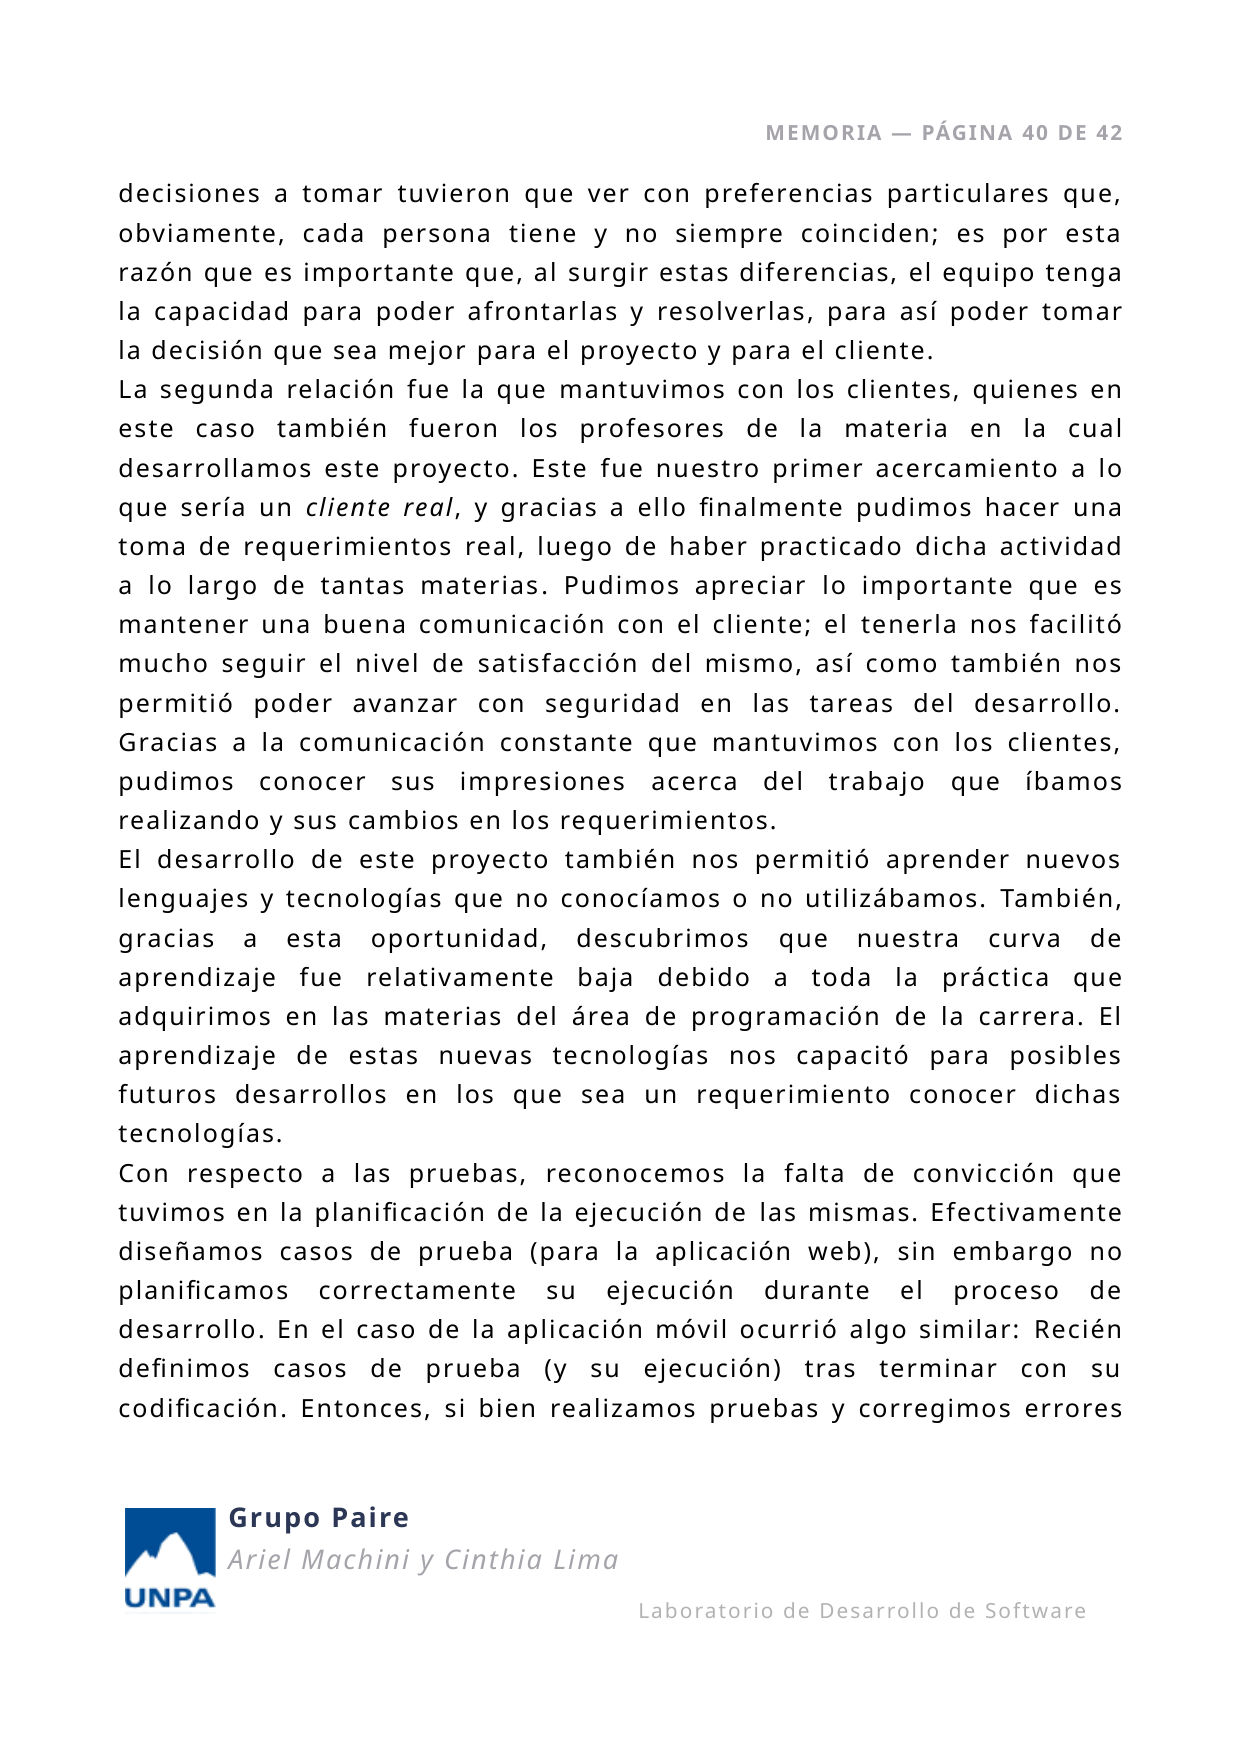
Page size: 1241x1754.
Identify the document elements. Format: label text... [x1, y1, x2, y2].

text decisiones a tomar tuvieron que ver con preferencias particulares que, obviamente, cada persona tiene y no siempre coinciden; es por esta razón que es importante que, al surgir estas diferencias, el equipo tenga la capacidad para poder afrontarlas y resolverlas, para así poder tomar la decisión que sea mejor para el proyecto y para el cliente. [118, 176, 1122, 367]
text La segunda relación fue la que mantuvimos con los clientes, quienes en este caso también fueron los profesores de la materia en la cual desarrollamos este proyecto. Este fue nuestro primer acercamiento a lo que sería un cliente real, y gracias a ello finalmente pudimos hacer una toma de requerimientos real, luego de haber practicado dicha actividad a lo largo de tantas materias. Pudimos apreciar lo importante que es mantener una buena comunicación con el cliente; el tenerla nos facilitó mucho seguir el nivel de satisfacción del mismo, así como también nos permitió poder avanzar con seguridad en las tareas del desarrollo. Gracias a la comunicación constante que mantuvimos con los clientes, pudimos conocer sus impresiones acerca del trabajo que íbamos realizando y sus cambios en los requerimientos. [118, 372, 1122, 837]
text El desarrollo de este proyecto también nos permitió aprender nuevos lenguajes y tecnologías que no conocíamos o no utilizábamos. También, gracias a esta oportunidad, descubrimos que nuestra curva de aprendizaje fue relativamente baja debido a toda la práctica que adquirimos en las materias del área de programación de la carrera. El aprendizaje de estas nuevas tecnologías nos capacitó para posibles futuros desarrollos en los que sea un requerimiento conocer dichas tecnologías. [118, 842, 1122, 1150]
text Con respecto a las pruebas, reconocemos la falta de convicción que tuvimos en la planificación de la ejecución de las mismas. Efectivamente diseñamos casos de prueba (para la aplicación web), sin embargo no planificamos correctamente su ejecución durante el proceso de desarrollo. En el caso de la aplicación móvil ocurrió algo similar: Recién definimos casos de prueba (y su ejecución) tras terminar con su codificación. Entonces, si bien realizamos pruebas y corregimos errores [118, 1155, 1122, 1424]
picture [125, 1508, 216, 1614]
